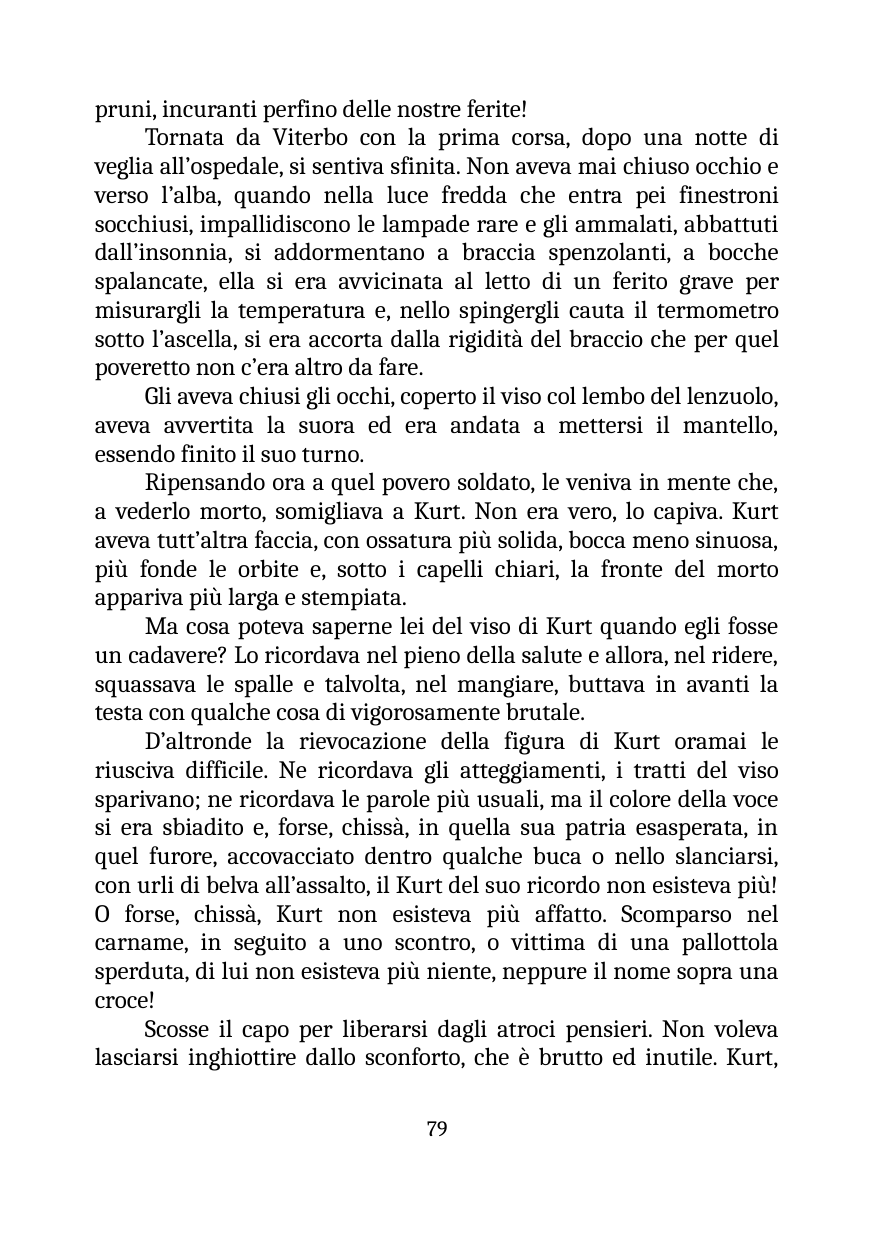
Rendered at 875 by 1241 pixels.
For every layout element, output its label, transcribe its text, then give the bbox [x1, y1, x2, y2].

text Gli aveva chiusi gli occhi, coperto il viso col lembo del lenzuolo, aveva avvertita la suora ed era andata a mettersi il mantello, essendo finito il suo turno. [94, 382, 779, 468]
text pruni, incuranti perfino delle nostre ferite! [94, 94, 779, 123]
text Ma cosa poteva saperne lei del viso di Kurt quando egli fosse un cadavere? Lo ricordava nel pieno della salute e allora, nel ridere, squassava le spalle e talvolta, nel mangiare, buttava in avanti la testa con qualche cosa di vigorosamente brutale. [94, 612, 779, 727]
text Tornata da Viterbo con la prima corsa, dopo una notte di veglia all’ospedale, si sentiva sfinita. Non aveva mai chiuso occhio e verso l’alba, quando nella luce fredda che entra pei finestroni socchiusi, impallidiscono le lampade rare e gli ammalati, abbattuti dall’insonnia, si addormentano a braccia spenzolanti, a bocche spalancate, ella si era avvicinata al letto di un ferito grave per misurargli la temperatura e, nello spingergli cauta il termometro sotto l’ascella, si era accorta dalla rigidità del braccio che per quel poveretto non c’era altro da fare. [94, 123, 779, 382]
text Ripensando ora a quel povero soldato, le veniva in mente che, a vederlo morto, somigliava a Kurt. Non era vero, lo capiva. Kurt aveva tutt’altra faccia, con ossatura più solida, bocca meno sinuosa, più fonde le orbite e, sotto i capelli chiari, la fronte del morto appariva più larga e stempiata. [94, 468, 779, 612]
text D’altronde la rievocazione della figura di Kurt oramai le riusciva difficile. Ne ricordava gli atteggiamenti, i tratti del viso sparivano; ne ricordava le parole più usuali, ma il colore della voce si era sbiadito e, forse, chissà, in quella sua patria esasperata, in quel furore, accovacciato dentro qualche buca o nello slanciarsi, con urli di belva all’assalto, il Kurt del suo ricordo non esisteva più! O forse, chissà, Kurt non esisteva più affatto. Scomparso nel carname, in seguito a uno scontro, o vittima di una pallottola sperduta, di lui non esisteva più niente, neppure il nome sopra una croce! [94, 727, 779, 1014]
text Scosse il capo per liberarsi dagli atroci pensieri. Non voleva lasciarsi inghiottire dallo sconforto, che è brutto ed inutile. Kurt, [94, 1014, 779, 1072]
